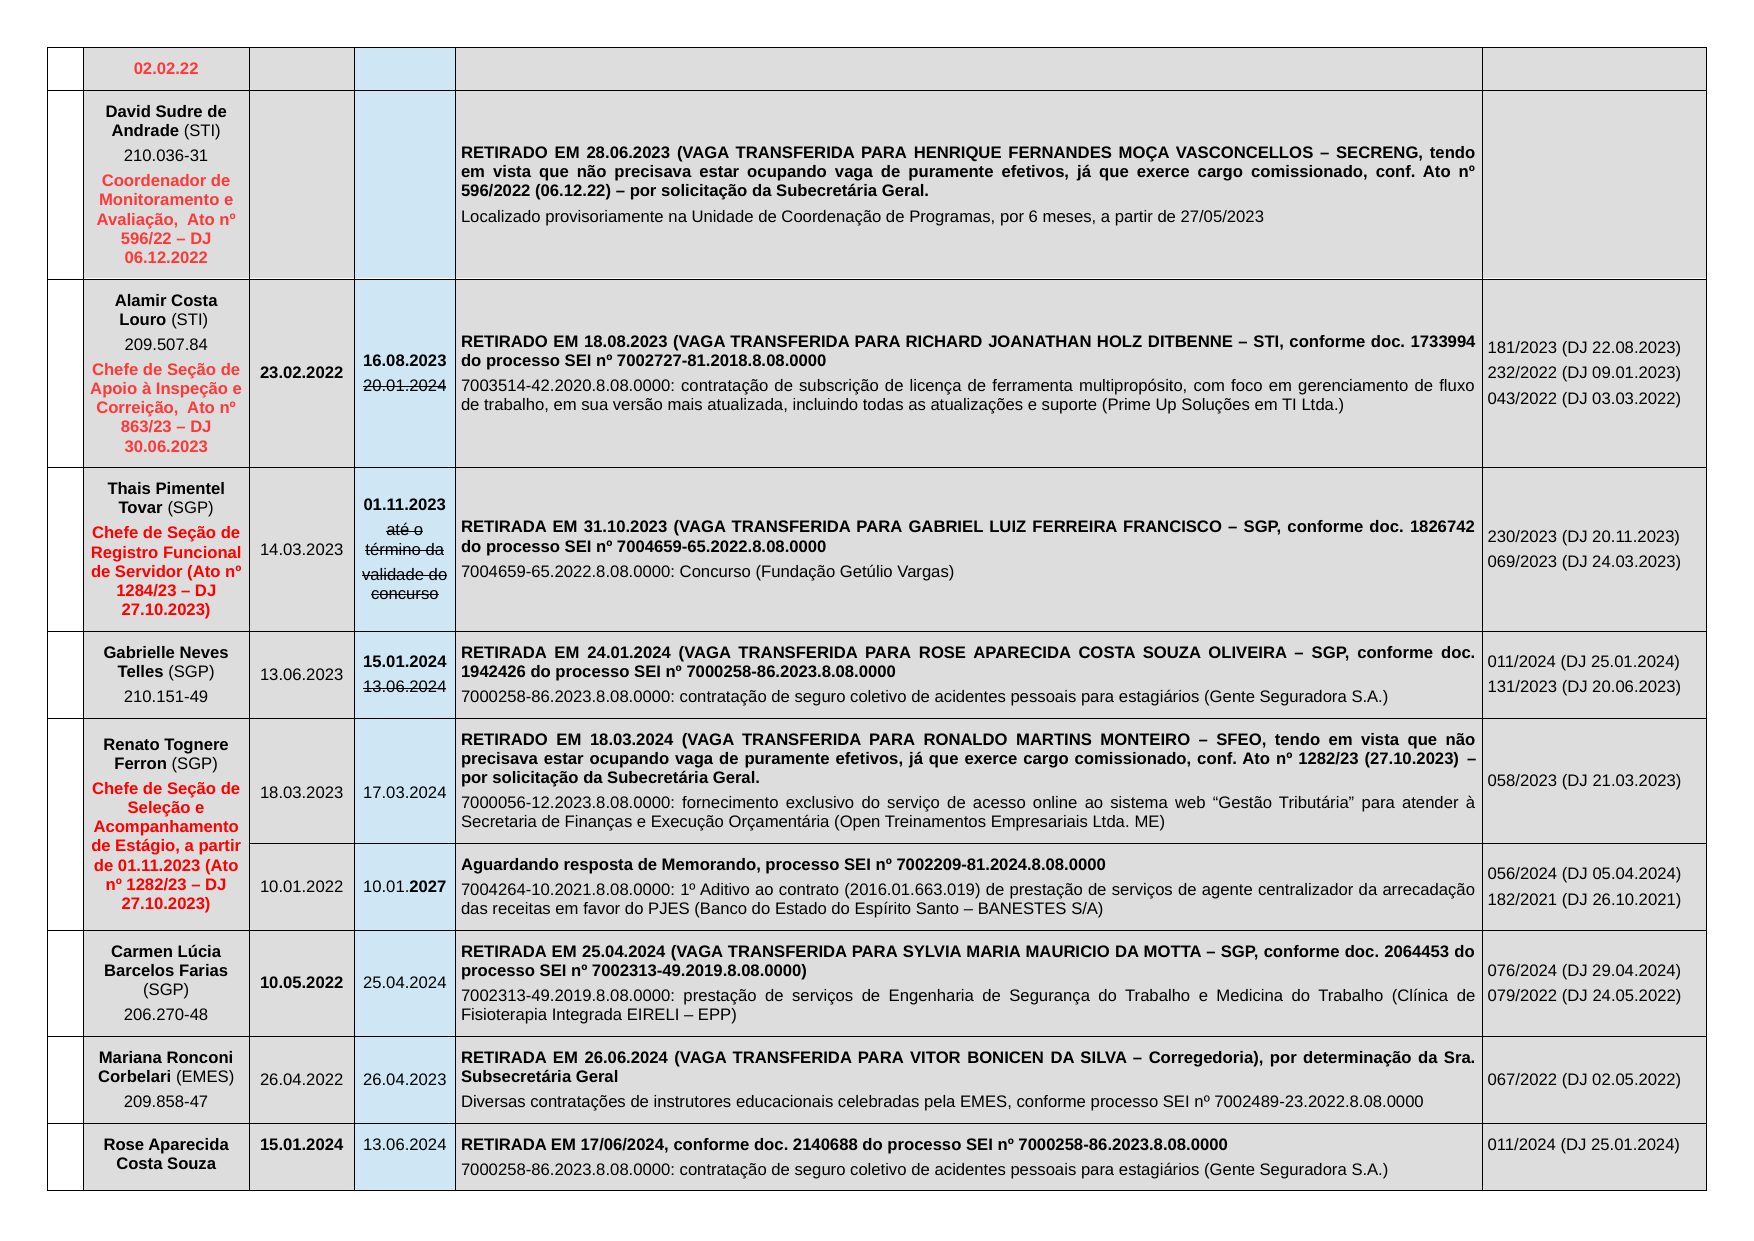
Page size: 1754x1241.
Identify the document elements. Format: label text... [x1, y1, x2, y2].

table_cell 230/2023 (DJ 20.11.2023) 069/2023 (DJ 24.03.2023) [1483, 468, 1706, 631]
table_cell [1483, 91, 1706, 278]
table_cell Gabrielle Neves Telles (SGP) 210.151-49 [84, 632, 249, 718]
table_cell 26.04.2023 [355, 1037, 455, 1123]
table_cell [48, 632, 83, 718]
table_cell RETIRADA EM 26.06.2024 (VAGA TRANSFERIDA PARA VITOR BONICEN DA SILVA – Corregedoria), por determinação da Sra. Subsecretária Geral Diversas contratações de instrutores educacionais celebradas pela EMES, conforme processo SEI nº 7002489-23.2022.8.08.0000 [456, 1037, 1482, 1123]
table_cell [48, 280, 83, 467]
table_cell Renato Tognere Ferron (SGP) Chefe de Seção de Seleção e Acompanhamento de Estágio, a partir de 01.11.2023 (Ato nº 1282/23 – DJ 27.10.2023) [84, 719, 249, 930]
table_cell 13.06.2023 [250, 632, 354, 718]
table_cell [250, 91, 354, 278]
table_cell 15.01.2024 13.06.2024 [355, 632, 455, 718]
table_cell [355, 48, 455, 90]
table_cell 18.03.2023 [250, 719, 354, 843]
table_cell 067/2022 (DJ 02.05.2022) [1483, 1037, 1706, 1123]
table_cell 15.01.2024 [250, 1124, 354, 1190]
table_cell [250, 48, 354, 90]
table_cell Carmen Lúcia Barcelos Farias (SGP) 206.270-48 [84, 931, 249, 1036]
table_cell 10.05.2022 [250, 931, 354, 1036]
table_cell 23.02.2022 [250, 280, 354, 467]
table_cell Mariana Ronconi Corbelari (EMES) 209.858-47 [84, 1037, 249, 1123]
table_cell [48, 1037, 83, 1123]
table_cell Thais Pimentel Tovar (SGP) Chefe de Seção de Registro Funcional de Servidor (Ato nº 1284/23 – DJ 27.10.2023) [84, 468, 249, 631]
table_cell [48, 719, 83, 930]
table_cell RETIRADO EM 28.06.2023 (VAGA TRANSFERIDA PARA HENRIQUE FERNANDES MOÇA VASCONCELLOS – SECRENG, tendo em vista que não precisava estar ocupando vaga de puramente efetivos, já que exerce cargo comissionado, conf. Ato nº 596/2022 (06.12.22) – por solicitação da Subecretária Geral. Localizado provisoriamente na Unidade de Coordenação de Programas, por 6 meses, a partir de 27/05/2023 [456, 91, 1482, 278]
table_cell 056/2024 (DJ 05.04.2024) 182/2021 (DJ 26.10.2021) [1483, 844, 1706, 930]
table_cell RETIRADA EM 24.01.2024 (VAGA TRANSFERIDA PARA ROSE APARECIDA COSTA SOUZA OLIVEIRA – SGP, conforme doc. 1942426 do processo SEI nº 7000258-86.2023.8.08.0000 7000258-86.2023.8.08.0000: contratação de seguro coletivo de acidentes pessoais para estagiários (Gente Seguradora S.A.) [456, 632, 1482, 718]
table_cell 02.02.22 [84, 48, 249, 90]
table_cell [48, 48, 83, 90]
table_cell RETIRADA EM 17/06/2024, conforme doc. 2140688 do processo SEI nº 7000258-86.2023.8.08.0000 7000258-86.2023.8.08.0000: contratação de seguro coletivo de acidentes pessoais para estagiários (Gente Seguradora S.A.) [456, 1124, 1482, 1190]
table_cell Aguardando resposta de Memorando, processo SEI nº 7002209-81.2024.8.08.0000 7004264-10.2021.8.08.0000: 1º Aditivo ao contrato (2016.01.663.019) de prestação de serviços de agente centralizador da arrecadação das receitas em favor do PJES (Banco do Estado do Espírito Santo – BANESTES S/A) [456, 844, 1482, 930]
table_cell 01.11.2023 até o término da validade do concurso [355, 468, 455, 631]
table_cell 011/2024 (DJ 25.01.2024) [1483, 1124, 1706, 1190]
table_cell Rose Aparecida Costa Souza [84, 1124, 249, 1190]
table_cell RETIRADO EM 18.08.2023 (VAGA TRANSFERIDA PARA RICHARD JOANATHAN HOLZ DITBENNE – STI, conforme doc. 1733994 do processo SEI nº 7002727-81.2018.8.08.0000 7003514-42.2020.8.08.0000: contratação de subscrição de licença de ferramenta multipropósito, com foco em gerenciamento de fluxo de trabalho, em sua versão mais atualizada, incluindo todas as atualizações e suporte (Prime Up Soluções em TI Ltda.) [456, 280, 1482, 467]
table_cell 26.04.2022 [250, 1037, 354, 1123]
table_cell [48, 1124, 83, 1190]
table_cell 058/2023 (DJ 21.03.2023) [1483, 719, 1706, 843]
table_cell [48, 91, 83, 278]
table_cell [355, 91, 455, 278]
table_cell 181/2023 (DJ 22.08.2023) 232/2022 (DJ 09.01.2023) 043/2022 (DJ 03.03.2022) [1483, 280, 1706, 467]
table_cell 076/2024 (DJ 29.04.2024) 079/2022 (DJ 24.05.2022) [1483, 931, 1706, 1036]
table_cell 011/2024 (DJ 25.01.2024) 131/2023 (DJ 20.06.2023) [1483, 632, 1706, 718]
table_cell 10.01.2027 [355, 844, 455, 930]
table_cell 17.03.2024 [355, 719, 455, 843]
table_cell Alamir Costa Louro (STI) 209.507.84 Chefe de Seção de Apoio à Inspeção e Correição, Ato nº 863/23 – DJ 30.06.2023 [84, 280, 249, 467]
table_cell 16.08.2023 20.01.2024 [355, 280, 455, 467]
table_cell [48, 931, 83, 1036]
table_cell [1483, 48, 1706, 90]
table_cell RETIRADA EM 25.04.2024 (VAGA TRANSFERIDA PARA SYLVIA MARIA MAURICIO DA MOTTA – SGP, conforme doc. 2064453 do processo SEI nº 7002313-49.2019.8.08.0000) 7002313-49.2019.8.08.0000: prestação de serviços de Engenharia de Segurança do Trabalho e Medicina do Trabalho (Clínica de Fisioterapia Integrada EIRELI – EPP) [456, 931, 1482, 1036]
table_cell David Sudre de Andrade (STI) 210.036-31 Coordenador de Monitoramento e Avaliação, Ato nº 596/22 – DJ 06.12.2022 [84, 91, 249, 278]
table_cell RETIRADO EM 18.03.2024 (VAGA TRANSFERIDA PARA RONALDO MARTINS MONTEIRO – SFEO, tendo em vista que não precisava estar ocupando vaga de puramente efetivos, já que exerce cargo comissionado, conf. Ato nº 1282/23 (27.10.2023) – por solicitação da Subecretária Geral. 7000056-12.2023.8.08.0000: fornecimento exclusivo do serviço de acesso online ao sistema web “Gestão Tributária” para atender à Secretaria de Finanças e Execução Orçamentária (Open Treinamentos Empresariais Ltda. ME) [456, 719, 1482, 843]
table_cell 13.06.2024 [355, 1124, 455, 1190]
table_cell [456, 48, 1482, 90]
table_cell RETIRADA EM 31.10.2023 (VAGA TRANSFERIDA PARA GABRIEL LUIZ FERREIRA FRANCISCO – SGP, conforme doc. 1826742 do processo SEI nº 7004659-65.2022.8.08.0000 7004659-65.2022.8.08.0000: Concurso (Fundação Getúlio Vargas) [456, 468, 1482, 631]
table_cell [48, 468, 83, 631]
table_cell 14.03.2023 [250, 468, 354, 631]
table_cell 10.01.2022 [250, 844, 354, 930]
table_cell 25.04.2024 [355, 931, 455, 1036]
